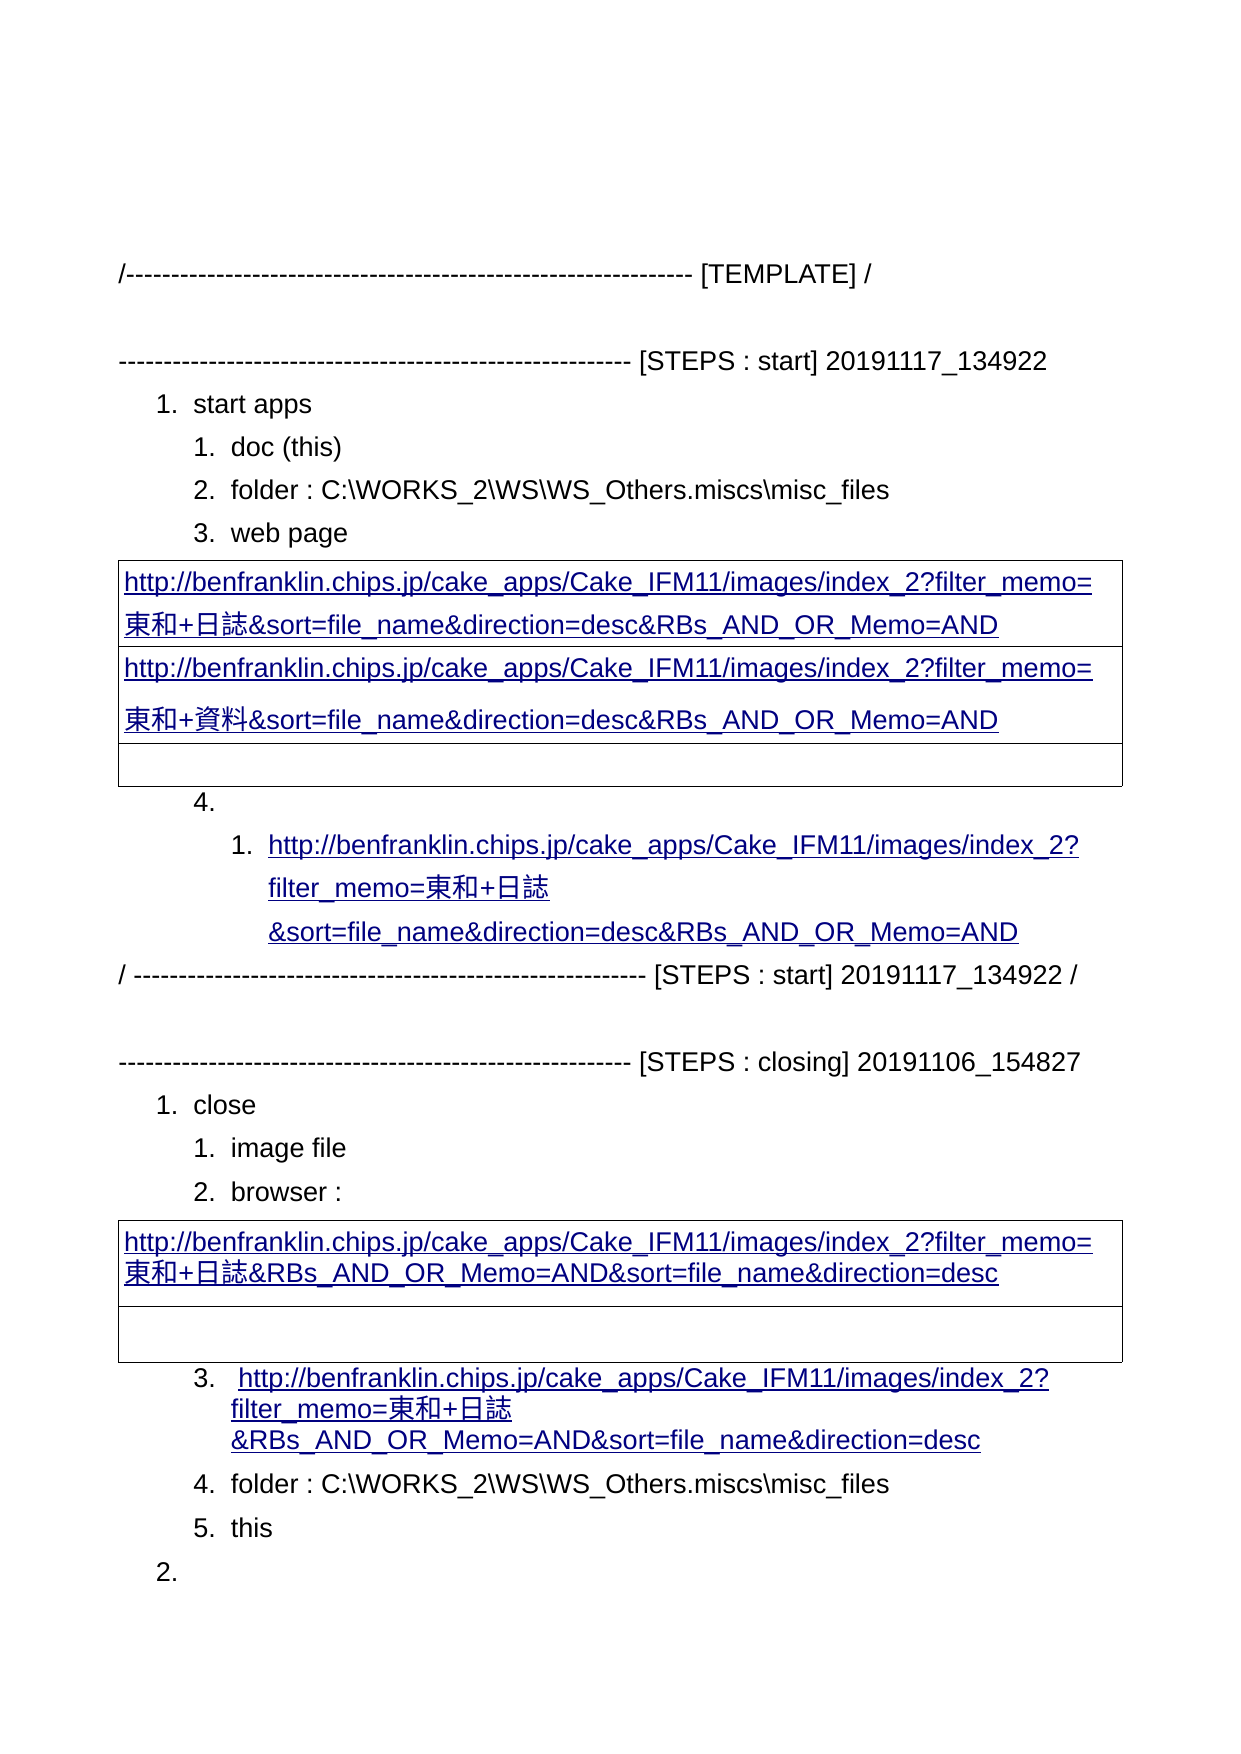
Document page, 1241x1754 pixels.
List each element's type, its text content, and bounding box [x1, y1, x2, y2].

table_cell http://benfranklin.chips.jp/cake_apps/Cake_IFM11/images/index_2?filter_memo=東和+資料&sort=file_name&direction=desc&RBs_AND_OR_Memo=AND [119, 647, 1122, 743]
list web page [193, 517, 1122, 548]
table_cell [119, 744, 1122, 786]
list folder : C:\WORKS_2\WS\WS_Others.miscs\misc_files [193, 1468, 1122, 1499]
list http://benfranklin.chips.jp/cake_apps/Cake_IFM11/images/index_2?filter_memo=東和+日誌&sort=file_name&direction=desc&RBs_AND_OR_Memo=AND [231, 829, 1122, 947]
list browser : [193, 1176, 1122, 1207]
list close [156, 1089, 1122, 1120]
table_header http://benfranklin.chips.jp/cake_apps/Cake_IFM11/images/index_2?filter_memo=東和+日誌&RBs_AND_OR_Memo=AND&sort=file_name&direction=desc [119, 1221, 1122, 1306]
list this [193, 1512, 1122, 1543]
table_header http://benfranklin.chips.jp/cake_apps/Cake_IFM11/images/index_2?filter_memo=東和+日誌&sort=file_name&direction=desc&RBs_AND_OR_Memo=AND [119, 561, 1122, 646]
table_cell [119, 1307, 1122, 1362]
text /--------------------------------------------------------------- [TEMPLATE] / [118, 258, 1122, 289]
list start apps [156, 388, 1122, 419]
list http://benfranklin.chips.jp/cake_apps/Cake_IFM11/images/index_2?filter_memo=東和+日誌&RBs_AND_OR_Memo=AND&sort=file_name&direction=desc [193, 1363, 1122, 1456]
list folder : C:\WORKS_2\WS\WS_Others.miscs\misc_files [193, 474, 1122, 505]
list image file [193, 1132, 1122, 1164]
text --------------------------------------------------------- [STEPS : closing] 20191106_154827 [118, 1046, 1122, 1077]
text / --------------------------------------------------------- [STEPS : start] 20191117_134922 / [118, 959, 1122, 990]
text --------------------------------------------------------- [STEPS : start] 20191117_134922 [118, 345, 1122, 376]
list doc (this) [193, 431, 1122, 462]
